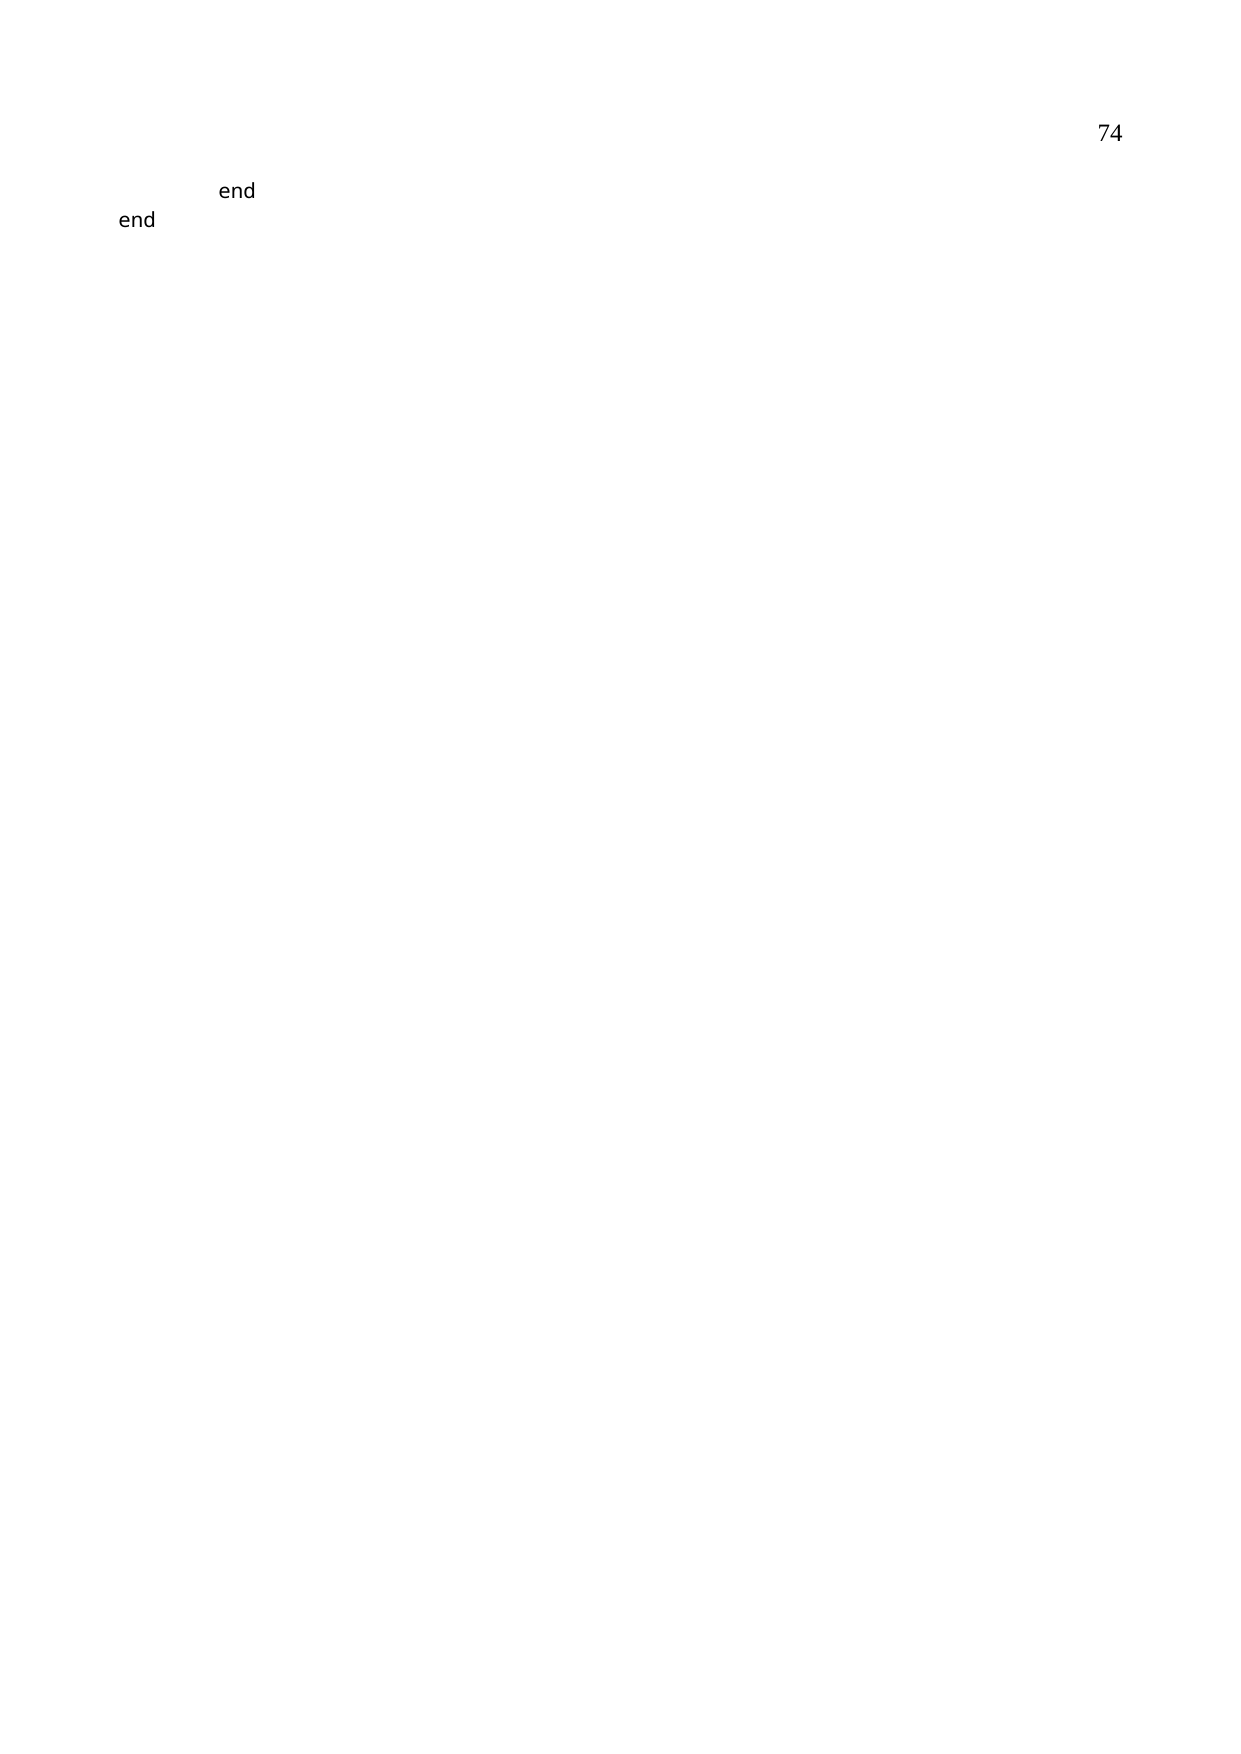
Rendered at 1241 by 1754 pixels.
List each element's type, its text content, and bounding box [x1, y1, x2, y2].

text end [118, 176, 1122, 205]
text end [118, 205, 1122, 233]
